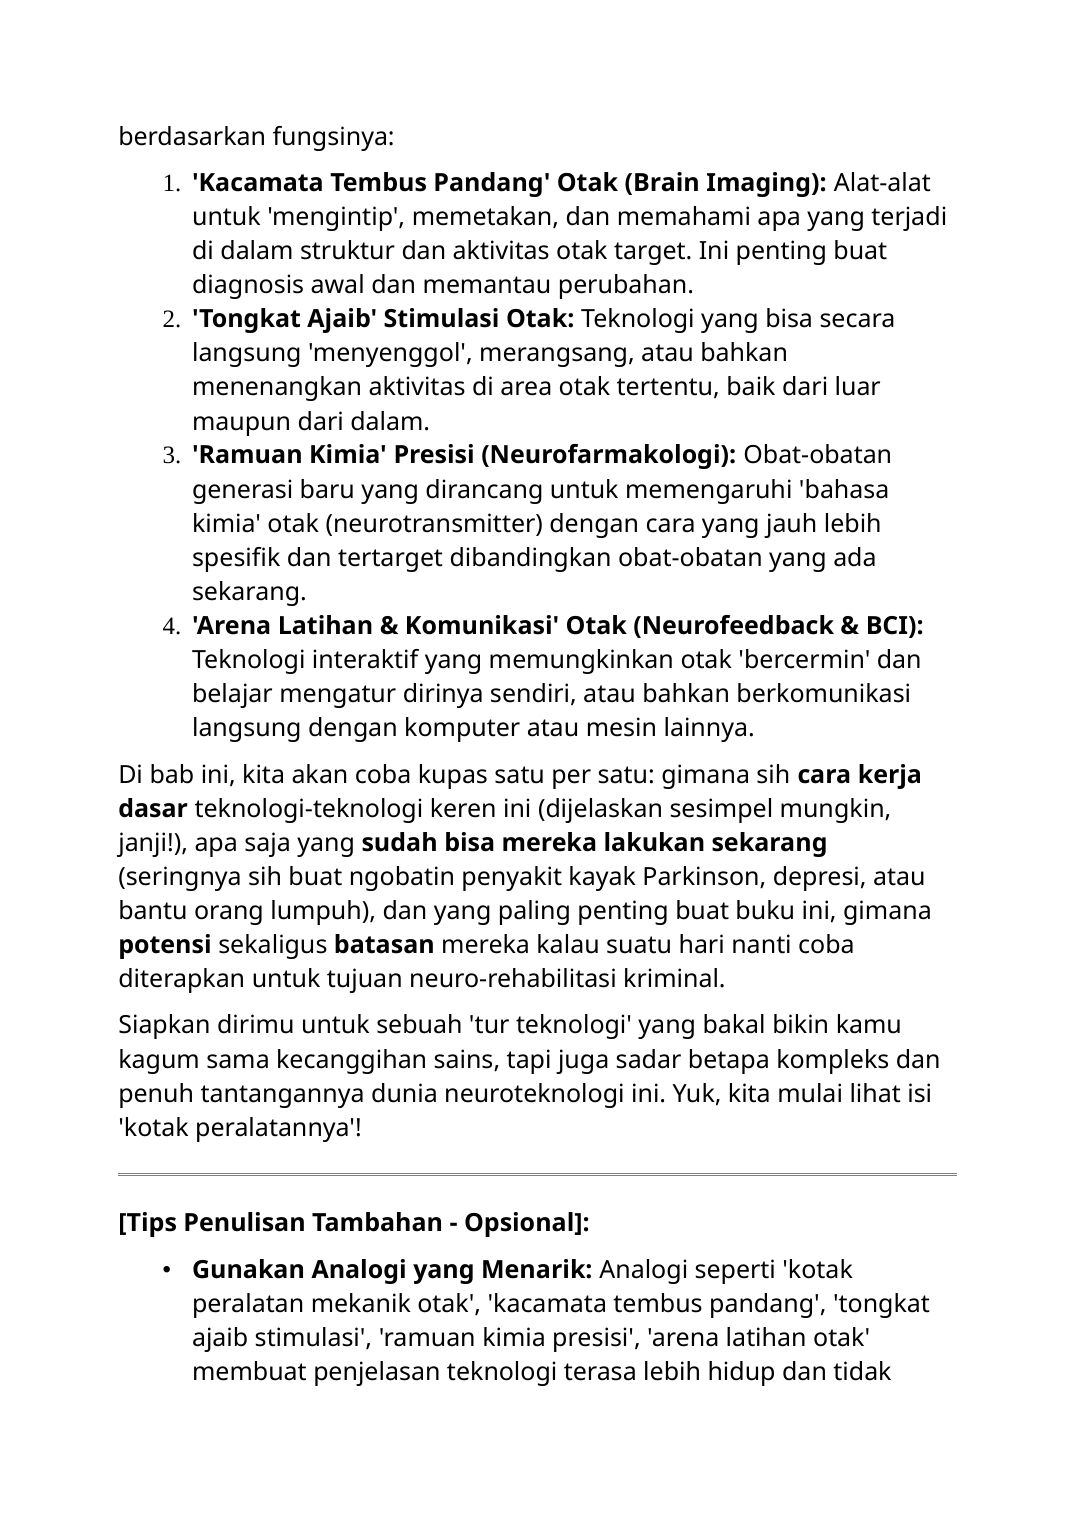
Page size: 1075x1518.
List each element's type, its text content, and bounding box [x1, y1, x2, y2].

text berdasarkan fungsinya: [118, 118, 957, 152]
list Gunakan Analogi yang Menarik: Analogi seperti 'kotak peralatan mekanik otak', 'kacamata tembus pandang', 'tongkat ajaib stimulasi', 'ramuan kimia presisi', 'arena latihan otak' membuat penjelasan teknologi terasa lebih hidup dan tidak [162, 1251, 957, 1388]
list 'Ramuan Kimia' Presisi (Neurofarmakologi): Obat-obatan generasi baru yang dirancang untuk memengaruhi 'bahasa kimia' otak (neurotransmitter) dengan cara yang jauh lebih spesifik dan tertarget dibandingkan obat-obatan yang ada sekarang. [162, 437, 957, 607]
text [Tips Penulisan Tambahan - Opsional]: [118, 1205, 957, 1239]
list 'Tongkat Ajaib' Stimulasi Otak: Teknologi yang bisa secara langsung 'menyenggol', merangsang, atau bahkan menenangkan aktivitas di area otak tertentu, baik dari luar maupun dari dalam. [162, 301, 957, 437]
list 'Arena Latihan & Komunikasi' Otak (Neurofeedback & BCI): Teknologi interaktif yang memungkinkan otak 'bercermin' dan belajar mengatur dirinya sendiri, atau bahkan berkomunikasi langsung dengan komputer atau mesin lainnya. [162, 607, 957, 744]
text Siapkan dirimu untuk sebuah 'tur teknologi' yang bakal bikin kamu kagum sama kecanggihan sains, tapi juga sadar betapa kompleks dan penuh tantangannya dunia neuroteknologi ini. Yuk, kita mulai lihat isi 'kotak peralatannya'! [118, 1007, 957, 1143]
list 'Kacamata Tembus Pandang' Otak (Brain Imaging): Alat-alat untuk 'mengintip', memetakan, dan memahami apa yang terjadi di dalam struktur dan aktivitas otak target. Ini penting buat diagnosis awal dan memantau perubahan. [162, 165, 957, 301]
text Di bab ini, kita akan coba kupas satu per satu: gimana sih cara kerja dasar teknologi-teknologi keren ini (dijelaskan sesimpel mungkin, janji!), apa saja yang sudah bisa mereka lakukan sekarang (seringnya sih buat ngobatin penyakit kayak Parkinson, depresi, atau bantu orang lumpuh), dan yang paling penting buat buku ini, gimana potensi sekaligus batasan mereka kalau suatu hari nanti coba diterapkan untuk tujuan neuro-rehabilitasi kriminal. [118, 756, 957, 995]
